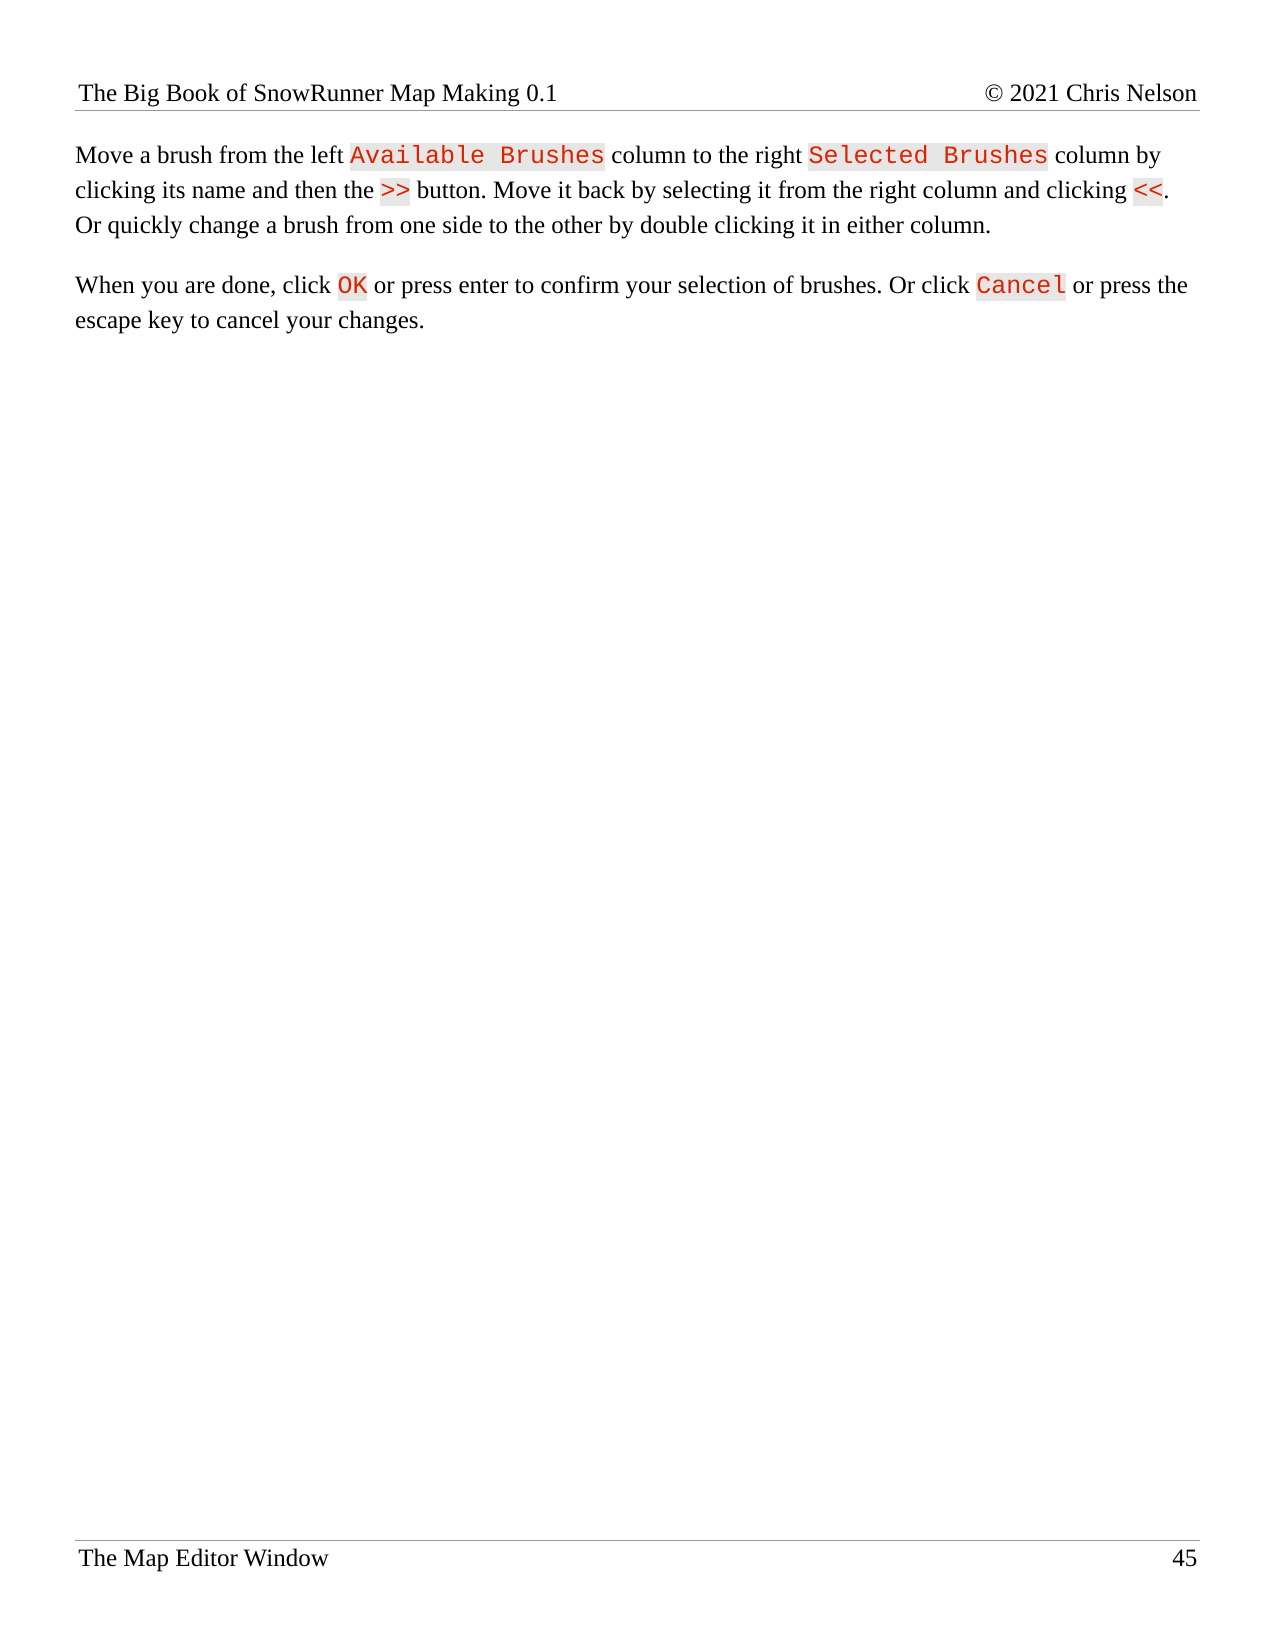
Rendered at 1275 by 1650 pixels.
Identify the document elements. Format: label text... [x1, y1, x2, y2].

text When you are done, click OK or press enter to confirm your selection of brushes. Or click Cancel or press the escape key to cancel your changes. [75, 270, 1200, 334]
text Move a brush from the left Available Brushes column to the right Selected Brushes column by clicking its name and then the >> button. Move it back by selecting it from the right column and clicking <<. Or quickly change a brush from one side to the other by double clicking it in either column. [75, 140, 1200, 239]
